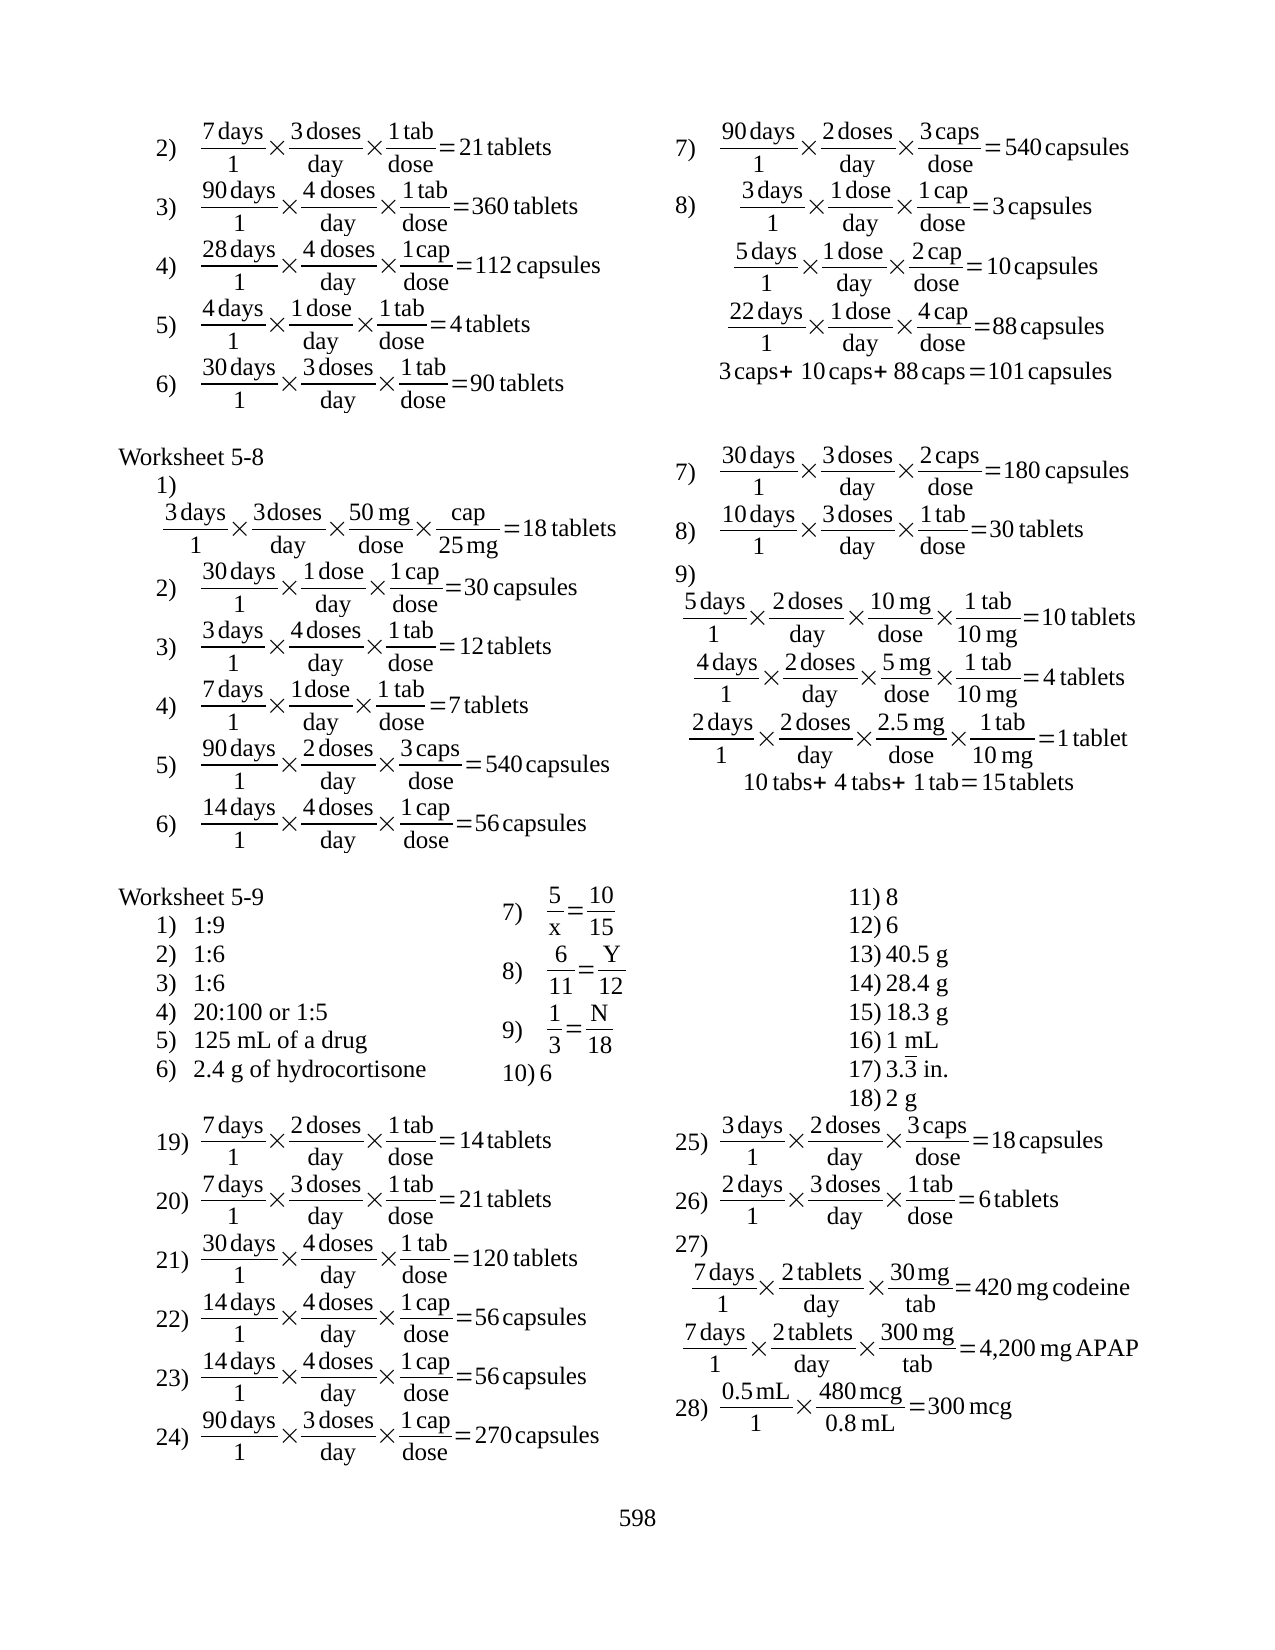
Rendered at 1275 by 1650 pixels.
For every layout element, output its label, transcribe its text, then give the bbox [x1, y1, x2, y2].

list 1:9 [156, 910, 464, 939]
list 3.3 in. [848, 1054, 1157, 1083]
list 6 [848, 910, 1157, 939]
list 1:6 [156, 968, 464, 997]
list 28.4 g [848, 968, 1157, 997]
list 2.4 g of hydrocortisone [156, 1054, 464, 1083]
list 18.3 g [848, 997, 1157, 1025]
list 40.5 g [848, 939, 1157, 968]
list 20:100 or 1:5 [156, 997, 464, 1025]
list 2 g [848, 1083, 1157, 1112]
text Worksheet 5-9 [118, 882, 464, 910]
list 125 mL of a drug [156, 1025, 464, 1054]
list 8 [848, 882, 1157, 910]
text Worksheet 5-8 [118, 442, 637, 470]
list 1 mL [848, 1025, 1157, 1054]
list 6 [502, 1058, 811, 1087]
list 1:6 [156, 939, 464, 968]
